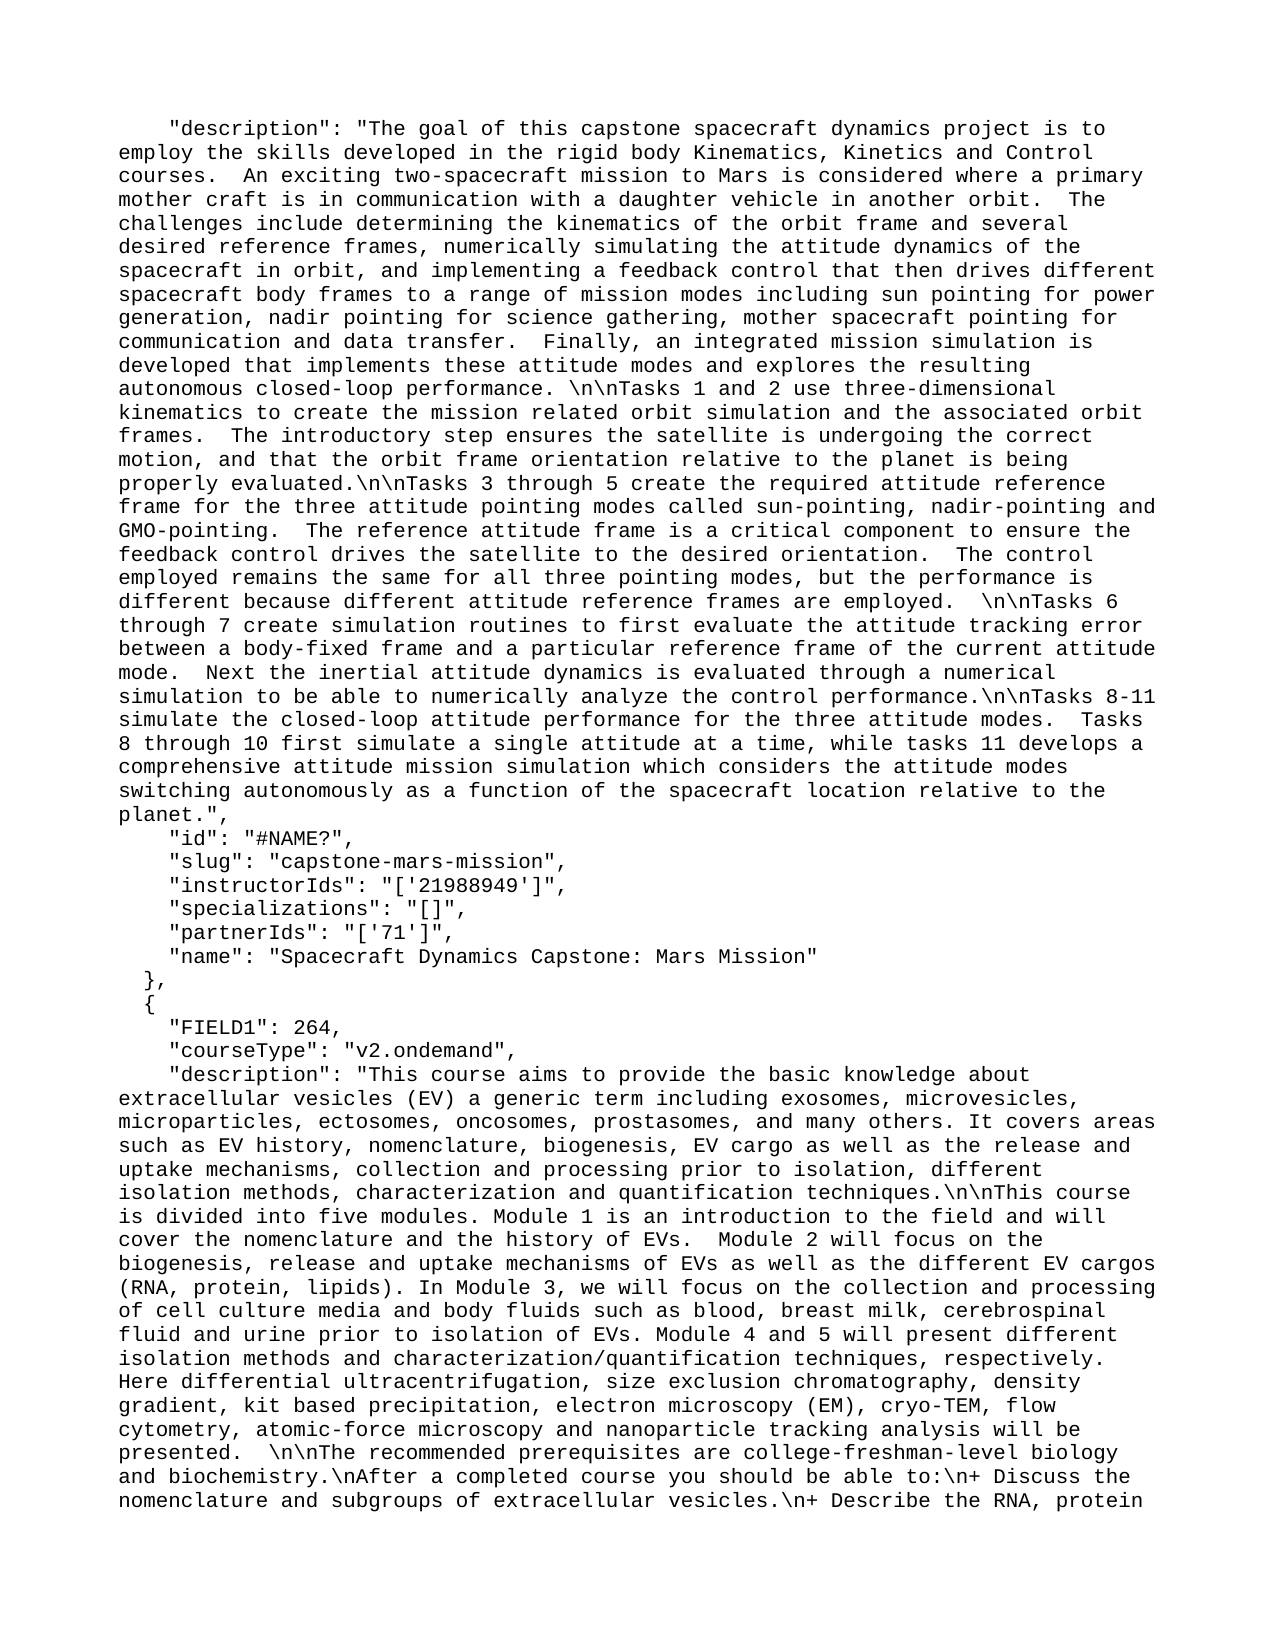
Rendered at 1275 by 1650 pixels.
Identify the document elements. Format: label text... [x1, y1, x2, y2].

text "id": "#NAME?", [118, 827, 1157, 851]
text "description": "This course aims to provide the basic knowledge about extracellular vesicles (EV) a generic term including exosomes, microvesicles, microparticles, ectosomes, oncosomes, prostasomes, and many others. It covers areas such as EV history, nomenclature, biogenesis, EV cargo as well as the release and uptake mechanisms, collection and processing prior to isolation, different isolation methods, characterization and quantification techniques.\n\nThis course is divided into five modules. Module 1 is an introduction to the field and will cover the nomenclature and the history of EVs. Module 2 will focus on the biogenesis, release and uptake mechanisms of EVs as well as the different EV cargos (RNA, protein, lipids). In Module 3, we will focus on the collection and processing of cell culture media and body fluids such as blood, breast milk, cerebrospinal fluid and urine prior to isolation of EVs. Module 4 and 5 will present different isolation methods and characterization/quantification techniques, respectively. Here differential ultracentrifugation, size exclusion chromatography, density gradient, kit based precipitation, electron microscopy (EM), cryo-TEM, flow cytometry, atomic-force microscopy and nanoparticle tracking analysis will be presented. \n\nThe recommended prerequisites are college-freshman-level biology and biochemistry.\nAfter a completed course you should be able to:\n+ Discuss the nomenclature and subgroups of extracellular vesicles.\n+ Describe the RNA, protein [118, 1064, 1157, 1513]
text "FIELD1": 264, [118, 1017, 1157, 1040]
text "instructorIds": "['21988949']", [118, 875, 1157, 898]
text { [118, 993, 1157, 1017]
text "description": "The goal of this capstone spacecraft dynamics project is to employ the skills developed in the rigid body Kinematics, Kinetics and Control courses. An exciting two-spacecraft mission to Mars is considered where a primary mother craft is in communication with a daughter vehicle in another orbit. The challenges include determining the kinematics of the orbit frame and several desired reference frames, numerically simulating the attitude dynamics of the spacecraft in orbit, and implementing a feedback control that then drives different spacecraft body frames to a range of mission modes including sun pointing for power generation, nadir pointing for science gathering, mother spacecraft pointing for communication and data transfer. Finally, an integrated mission simulation is developed that implements these attitude modes and explores the resulting autonomous closed-loop performance. \n\nTasks 1 and 2 use three-dimensional kinematics to create the mission related orbit simulation and the associated orbit frames. The introductory step ensures the satellite is undergoing the correct motion, and that the orbit frame orientation relative to the planet is being properly evaluated.\n\nTasks 3 through 5 create the required attitude reference frame for the three attitude pointing modes called sun-pointing, nadir-pointing and GMO-pointing. The reference attitude frame is a critical component to ensure the feedback control drives the satellite to the desired orientation. The control employed remains the same for all three pointing modes, but the performance is different because different attitude reference frames are employed. \n\nTasks 6 through 7 create simulation routines to first evaluate the attitude tracking error between a body-fixed frame and a particular reference frame of the current attitude mode. Next the inertial attitude dynamics is evaluated through a numerical simulation to be able to numerically analyze the control performance.\n\nTasks 8-11 simulate the closed-loop attitude performance for the three attitude modes. Tasks 8 through 10 first simulate a single attitude at a time, while tasks 11 develops a comprehensive attitude mission simulation which considers the attitude modes switching autonomously as a function of the spacecraft location relative to the planet.", [118, 118, 1157, 827]
text "specializations": "[]", [118, 898, 1157, 922]
text "name": "Spacecraft Dynamics Capstone: Mars Mission" [118, 946, 1157, 969]
text "slug": "capstone-mars-mission", [118, 851, 1157, 875]
text "partnerIds": "['71']", [118, 922, 1157, 946]
text }, [118, 969, 1157, 993]
text "courseType": "v2.ondemand", [118, 1040, 1157, 1064]
